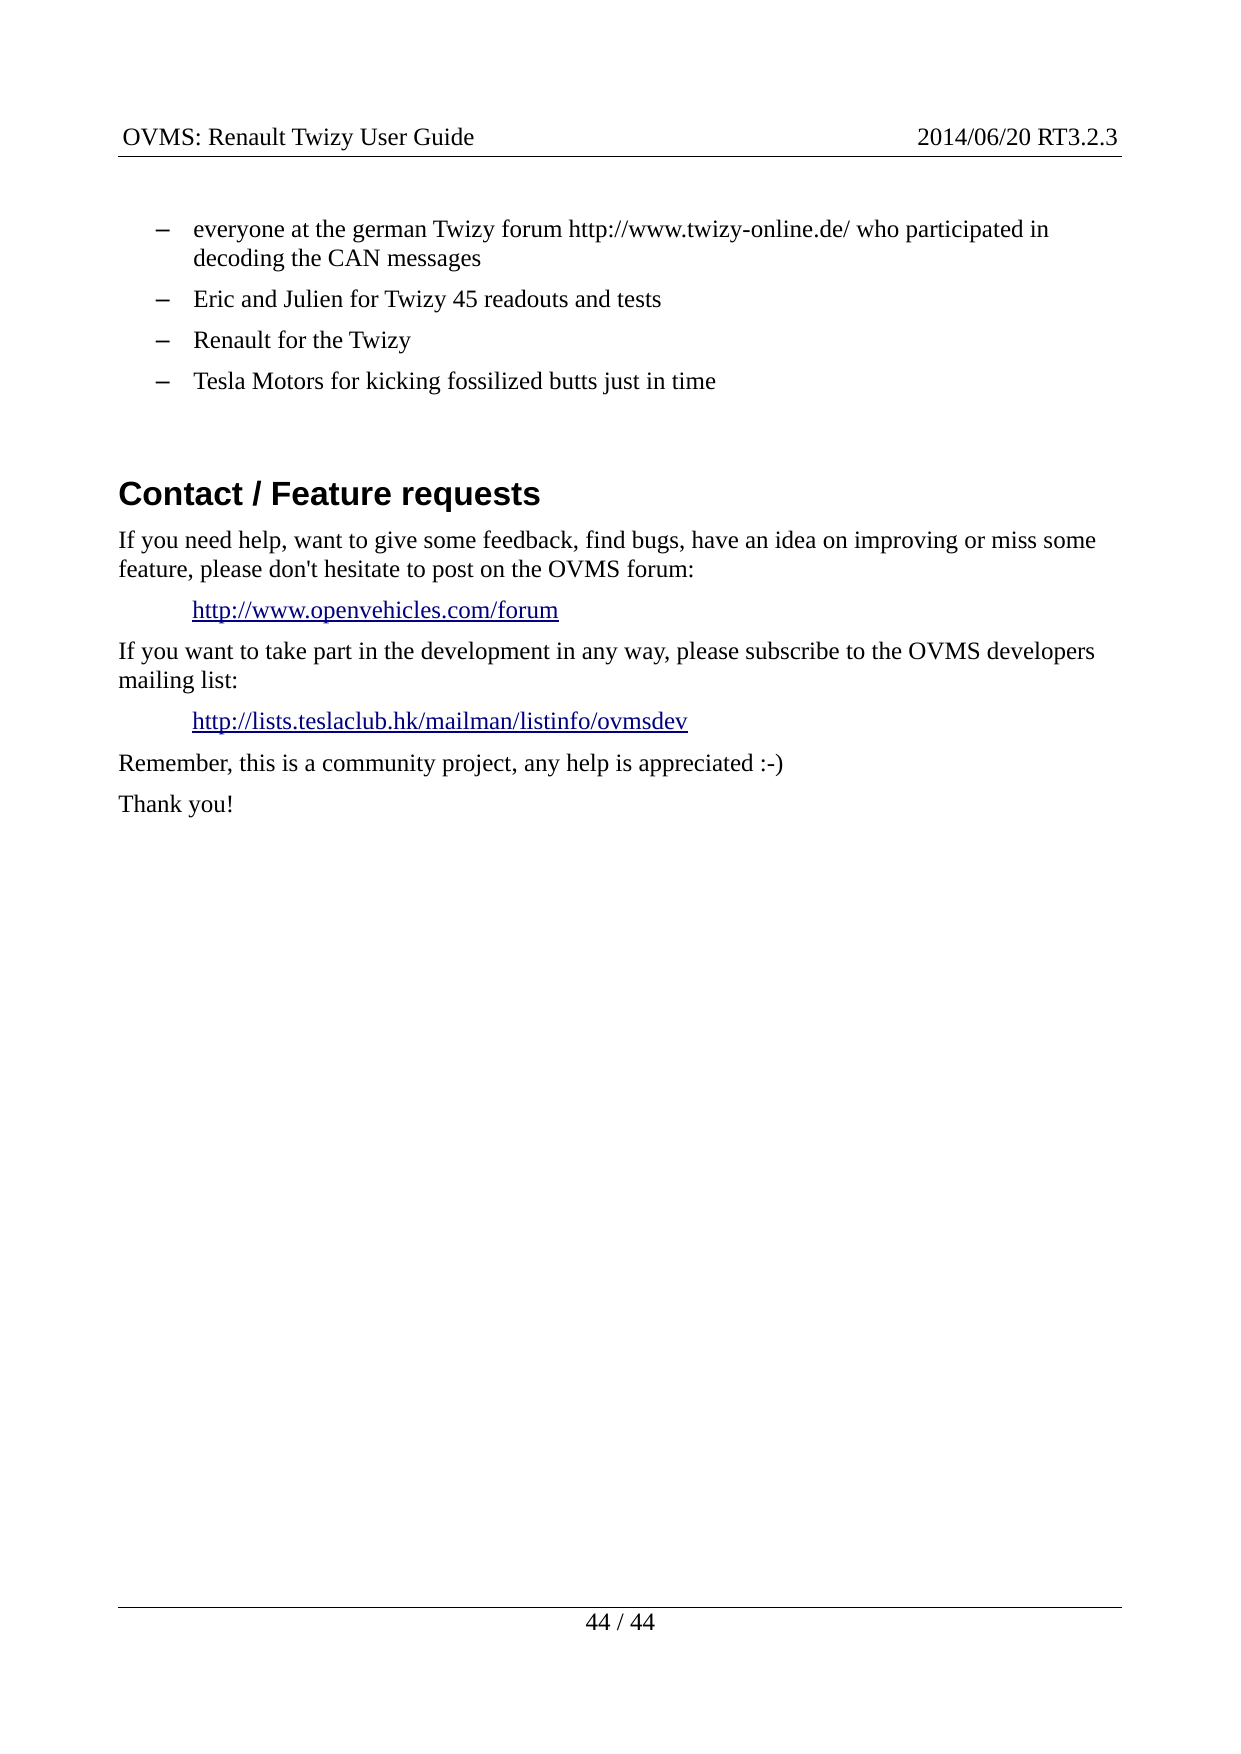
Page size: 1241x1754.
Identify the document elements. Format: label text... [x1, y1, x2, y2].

text http://lists.teslaclub.hk/mailman/listinfo/ovmsdev [118, 706, 1122, 735]
text If you want to take part in the development in any way, please subscribe to the OVMS developers mailing list: [118, 636, 1122, 694]
list Eric and Julien for Twizy 45 readouts and tests [156, 284, 1122, 313]
text http://www.openvehicles.com/forum [118, 595, 1122, 624]
subtitle Contact / Feature requests [118, 474, 1122, 513]
text Remember, this is a community project, any help is appreciated :-) [118, 748, 1122, 776]
list everyone at the german Twizy forum http://www.twizy-online.de/ who participated in decoding the CAN messages [156, 214, 1122, 271]
text Thank you! [118, 789, 1122, 818]
list Tesla Motors for kicking fossilized butts just in time [156, 366, 1122, 395]
list Renault for the Twizy [156, 325, 1122, 354]
text If you need help, want to give some feedback, find bugs, have an idea on improving or miss some feature, please don't hesitate to post on the OVMS forum: [118, 525, 1122, 583]
